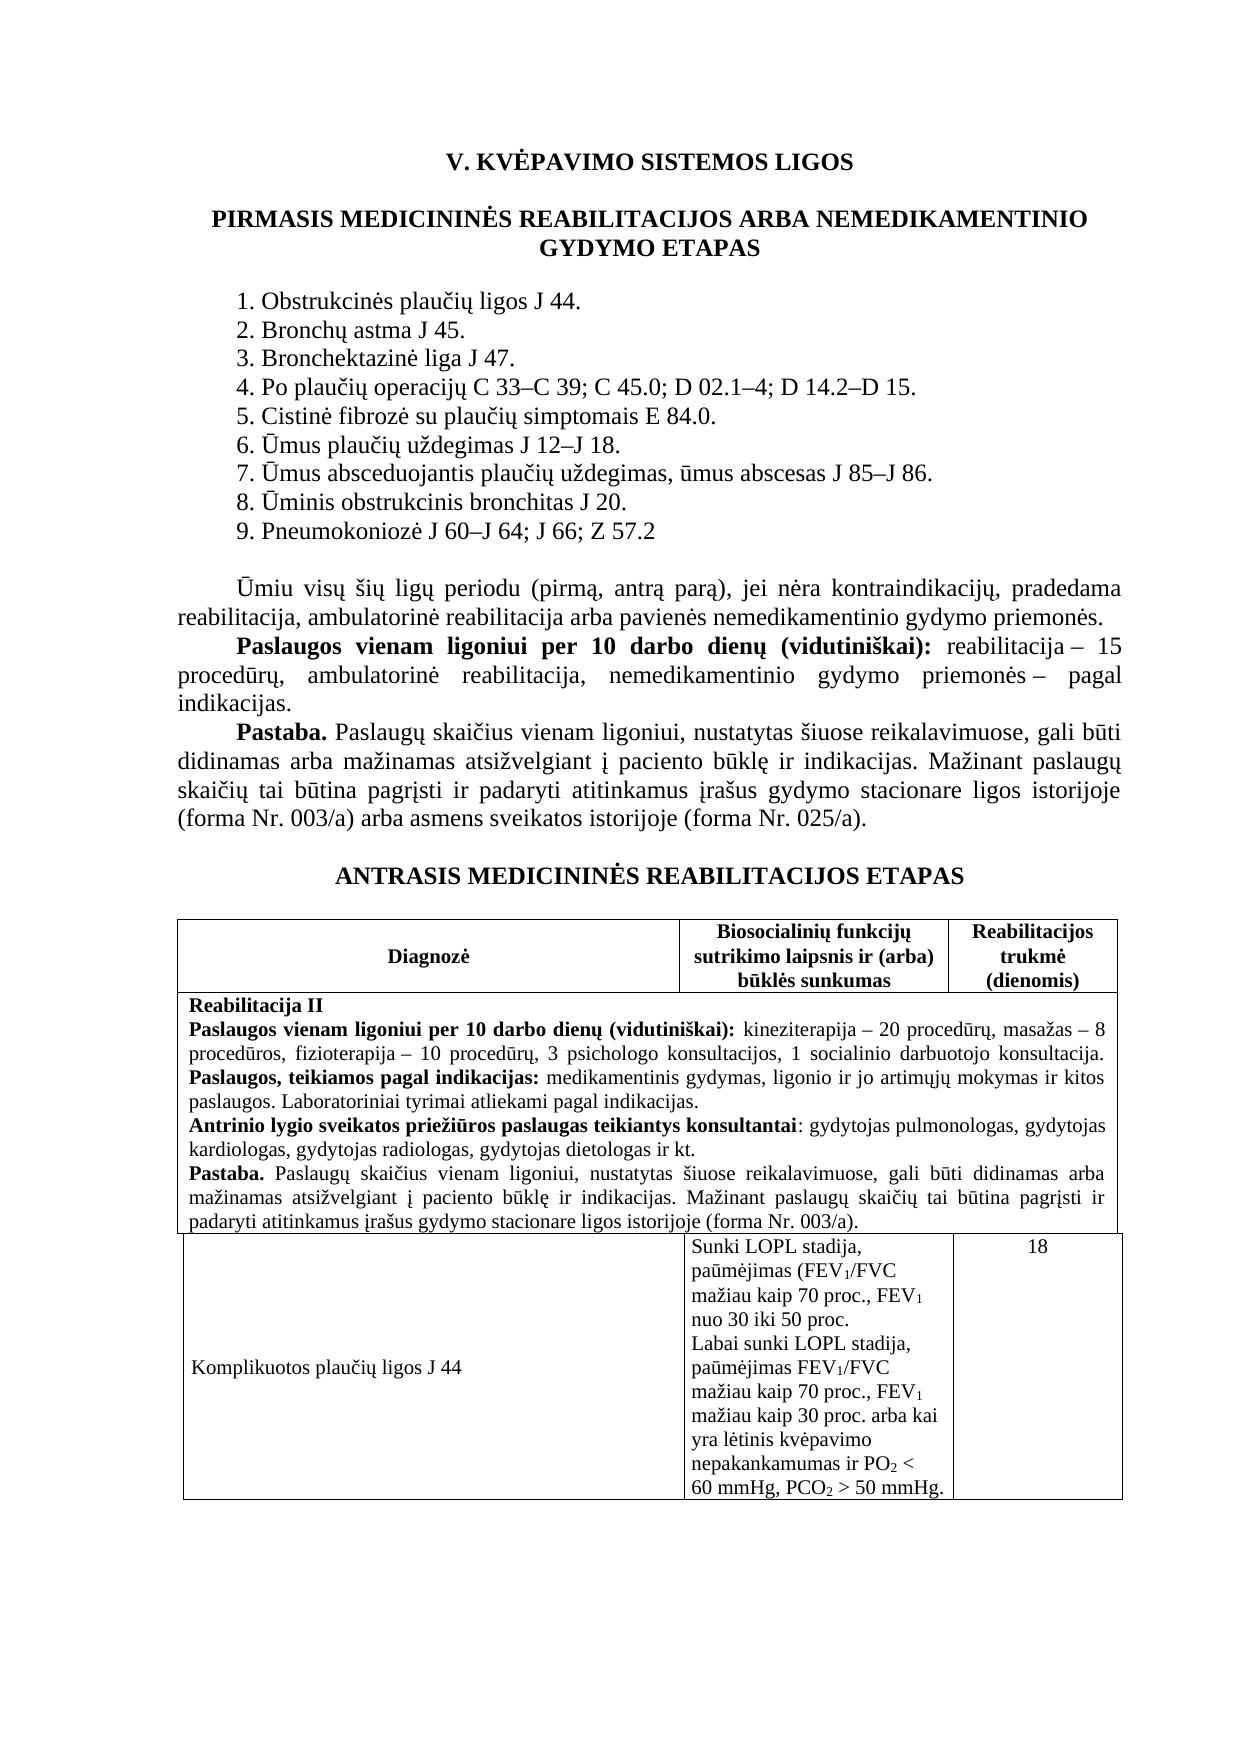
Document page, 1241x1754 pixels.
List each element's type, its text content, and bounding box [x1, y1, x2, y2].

text Paslaugos vienam ligoniui per 10 darbo dienų (vidutiniškai): reabilitacija – 15 procedūrų, ambulatorinė reabilitacija, nemedikamentinio gydymo priemonės – pagal indikacijas. [177, 631, 1122, 717]
text 6. Ūmus plaučių uždegimas J 12–J 18. [177, 430, 1122, 458]
text 9. Pneumokoniozė J 60–J 64; J 66; Z 57.2 [177, 516, 1122, 545]
text ANTRASIS medicininės REABILITACIJOS ETAPAS [177, 861, 1122, 890]
text V. Kvėpavimo sistemos ligos [177, 147, 1122, 176]
table_header Diagnozė [178, 920, 679, 992]
text 5. Cistinė fibrozė su plaučių simptomais E 84.0. [177, 401, 1122, 430]
table_cell Reabilitacija II Paslaugos vienam ligoniui per 10 darbo dienų (vidutiniškai): kineziterapija – 20 procedūrų, masažas – 8 procedūros, fizioterapija – 10 procedūrų, 3 psichologo konsultacijos, 1 socialinio darbuotojo konsultacija. Paslaugos, teikiamos pagal indikacijas: medikamentinis gydymas, ligonio ir jo artimųjų mokymas ir kitos paslaugos. Laboratoriniai tyrimai atliekami pagal indikacijas. Antrinio lygio sveikatos priežiūros paslaugas teikiantys konsultantai: gydytojas pulmonologas, gydytojas kardiologas, gydytojas radiologas, gydytojas dietologas ir kt. Pastaba. Paslaugų skaičius vienam ligoniui, nustatytas šiuose reikalavimuose, gali būti didinamas arba mažinamas atsižvelgiant į paciento būklę ir indikacijas. Mažinant paslaugų skaičių tai būtina pagrįsti ir padaryti atitinkamus įrašus gydymo stacionare ligos istorijoje (forma Nr. 003/a). [178, 993, 1117, 1233]
table_header Biosocialinių funkcijų sutrikimo laipsnis ir (arba) būklės sunkumas [680, 920, 948, 992]
text 7. Ūmus absceduojantis plaučių uždegimas, ūmus abscesas J 85–J 86. [177, 458, 1122, 487]
text 3. Bronchektazinė liga J 47. [177, 343, 1122, 372]
table_header [1118, 919, 1122, 992]
text PIRMASIS medicininės REABILITACIJOS arba nemedikamentinio gydymo ETAPAS [177, 204, 1122, 262]
text 4. Po plaučių operacijų C 33–C 39; C 45.0; D 02.1–4; D 14.2–D 15. [177, 372, 1122, 401]
table_cell 18 [954, 1234, 1122, 1499]
text 8. Ūminis obstrukcinis bronchitas J 20. [177, 487, 1122, 516]
table_cell [1118, 992, 1122, 1233]
table_cell [177, 1234, 183, 1499]
table_cell Komplikuotos plaučių ligos J 44 [184, 1234, 684, 1499]
table_header Reabilitacijos trukmė (dienomis) [949, 920, 1117, 992]
text 1. Obstrukcinės plaučių ligos J 44. [177, 286, 1122, 315]
table_cell Sunki LOPL stadija, paūmėjimas (FEV1/FVC mažiau kaip 70 proc., FEV1 nuo 30 iki 50 proc. Labai sunki LOPL stadija, paūmėjimas FEV1/FVC mažiau kaip 70 proc., FEV1 mažiau kaip 30 proc. arba kai yra lėtinis kvėpavimo nepakankamumas ir PO2 < 60 mmHg, PCO2 > 50 mmHg. [685, 1234, 953, 1499]
text Pastaba. Paslaugų skaičius vienam ligoniui, nustatytas šiuose reikalavimuose, gali būti didinamas arba mažinamas atsižvelgiant į paciento būklę ir indikacijas. Mažinant paslaugų skaičių tai būtina pagrįsti ir padaryti atitinkamus įrašus gydymo stacionare ligos istorijoje (forma Nr. 003/a) arba asmens sveikatos istorijoje (forma Nr. 025/a). [177, 717, 1122, 832]
text Ūmiu visų šių ligų periodu (pirmą, antrą parą), jei nėra kontraindikacijų, pradedama reabilitacija, ambulatorinė reabilitacija arba pavienės nemedikamentinio gydymo priemonės. [177, 573, 1122, 631]
text 2. Bronchų astma J 45. [177, 315, 1122, 343]
